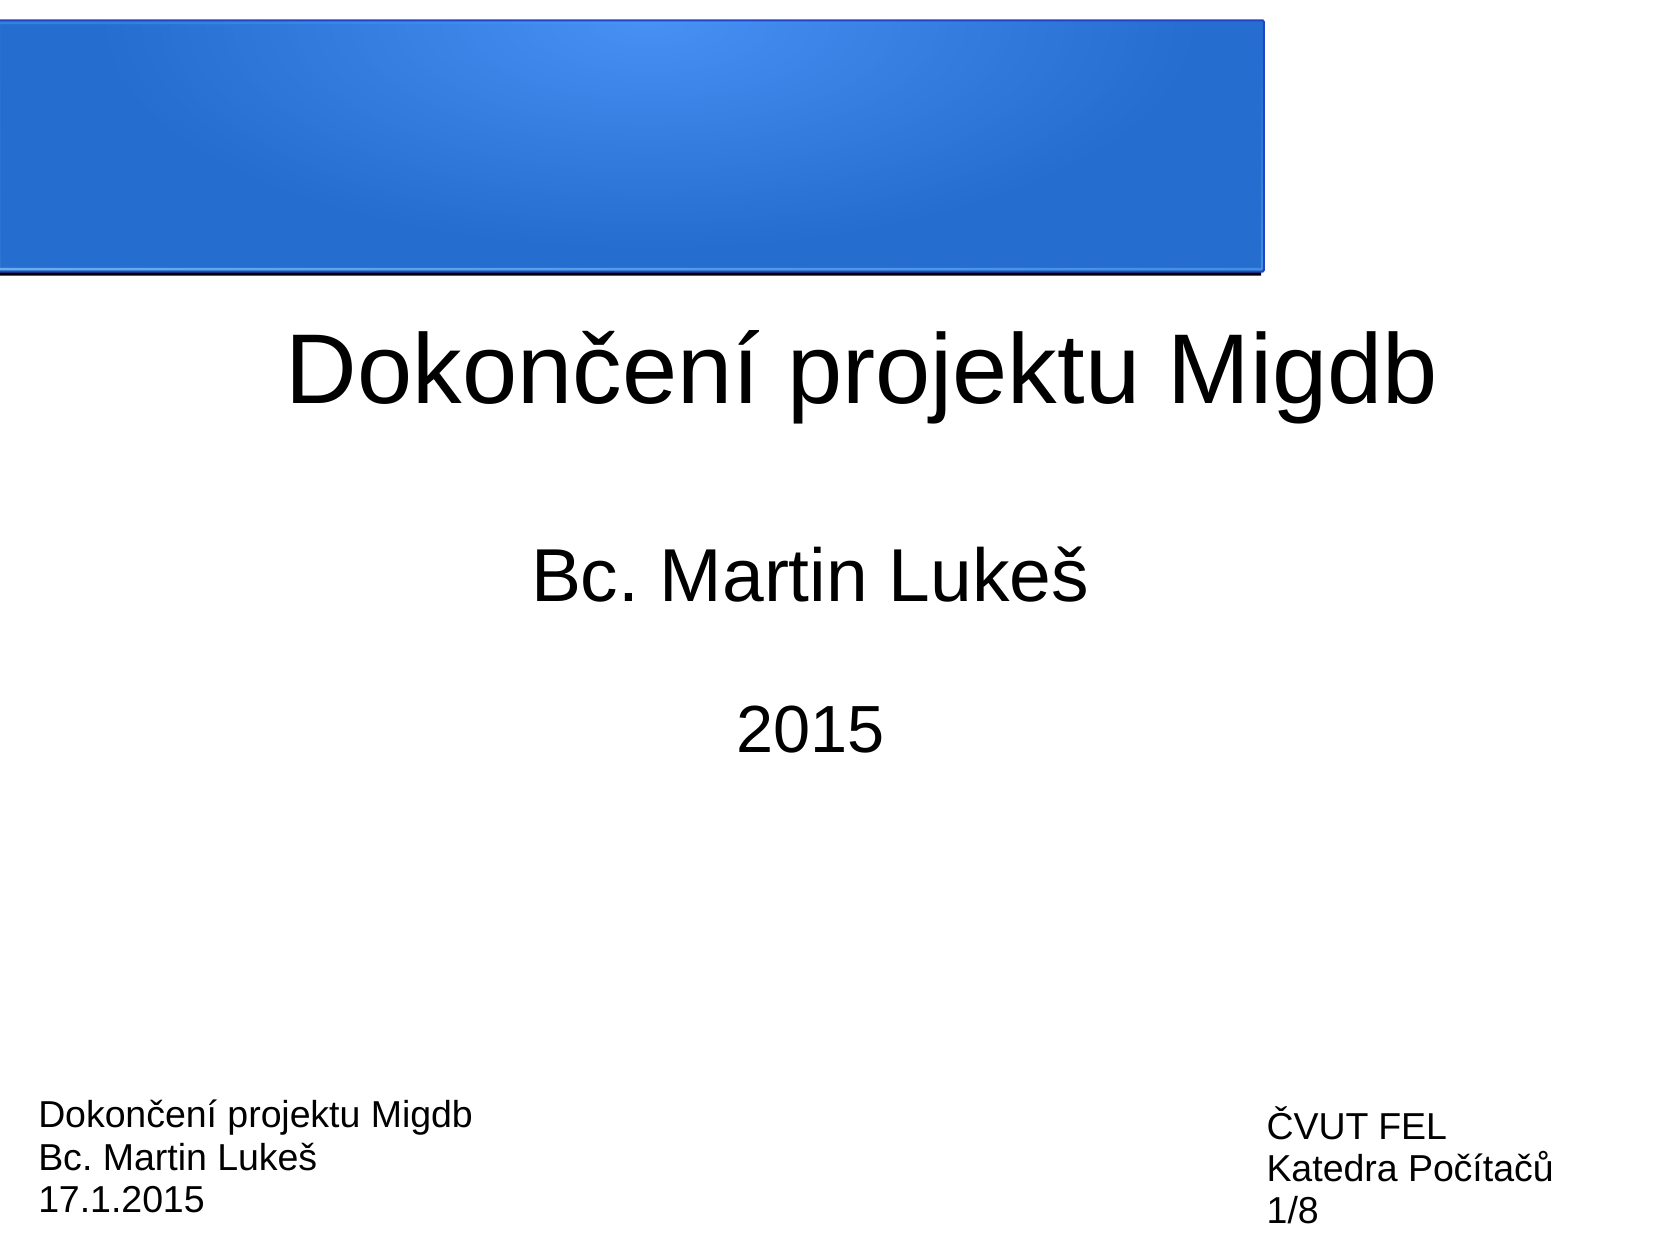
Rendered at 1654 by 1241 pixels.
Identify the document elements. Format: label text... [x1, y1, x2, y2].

subtitle Bc. Martin Lukeš 2015 [82, 290, 1538, 1010]
text_box Dokončení projektu Migdb Bc. Martin Lukeš 17.1.2015 [23, 1086, 1285, 1228]
text_box ČVUT FEL Katedra Počítačů <number>/8 [1251, 1098, 1639, 1240]
title Dokončení projektu Migdb [285, 265, 1453, 290]
